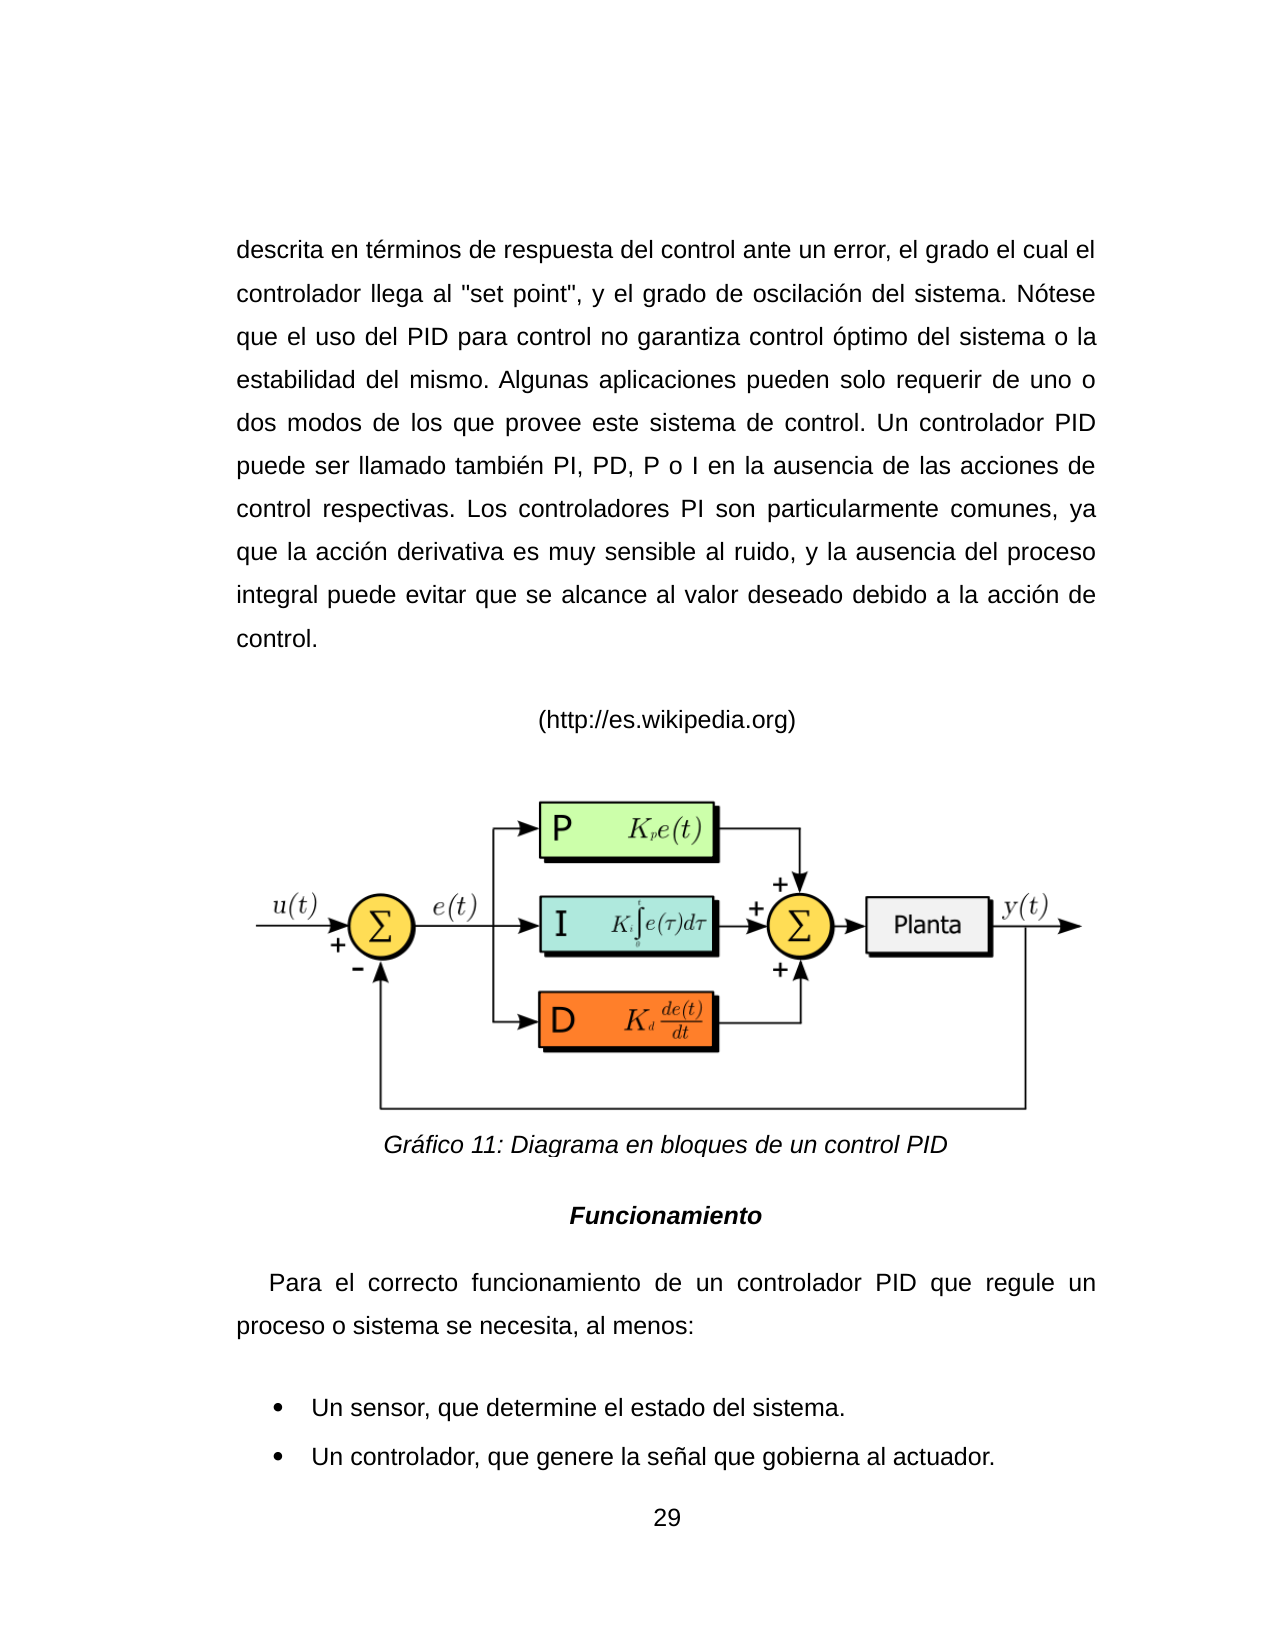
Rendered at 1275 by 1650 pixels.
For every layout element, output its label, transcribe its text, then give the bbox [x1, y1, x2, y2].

subtitle Funcionamiento [236, 1201, 1098, 1229]
text (http://es.wikipedia.org) [236, 705, 1098, 758]
text descrita en términos de respuesta del control ante un error, el grado el cual el controlador llega al "set point", y el grado de oscilación del sistema. Nótese que el uso del PID para control no garantiza control óptimo del sistema o la estabilidad del mismo. Algunas aplicaciones pueden solo requerir de uno o dos modos de los que provee este sistema de control. Un controlador PID puede ser llamado también PI, PD, P o I en la ausencia de las acciones de control respectivas. Los controladores PI son particularmente comunes, ya que la acción derivativa es muy sensible al ruido, y la ausencia del proceso integral puede evitar que se alcance al valor deseado debido a la acción de control. [236, 235, 1098, 652]
text [236, 1158, 1098, 1186]
text Para el correcto funcionamiento de un controlador PID que regule un proceso o sistema se necesita, al menos: [236, 1268, 1098, 1340]
list Un controlador, que genere la señal que gobierna al actuador. [274, 1442, 1098, 1471]
text Gráfico 11: Diagrama en bloques de un control PID [238, 1130, 1096, 1156]
list Un sensor, que determine el estado del sistema. [274, 1393, 1098, 1422]
picture [254, 781, 1083, 1122]
